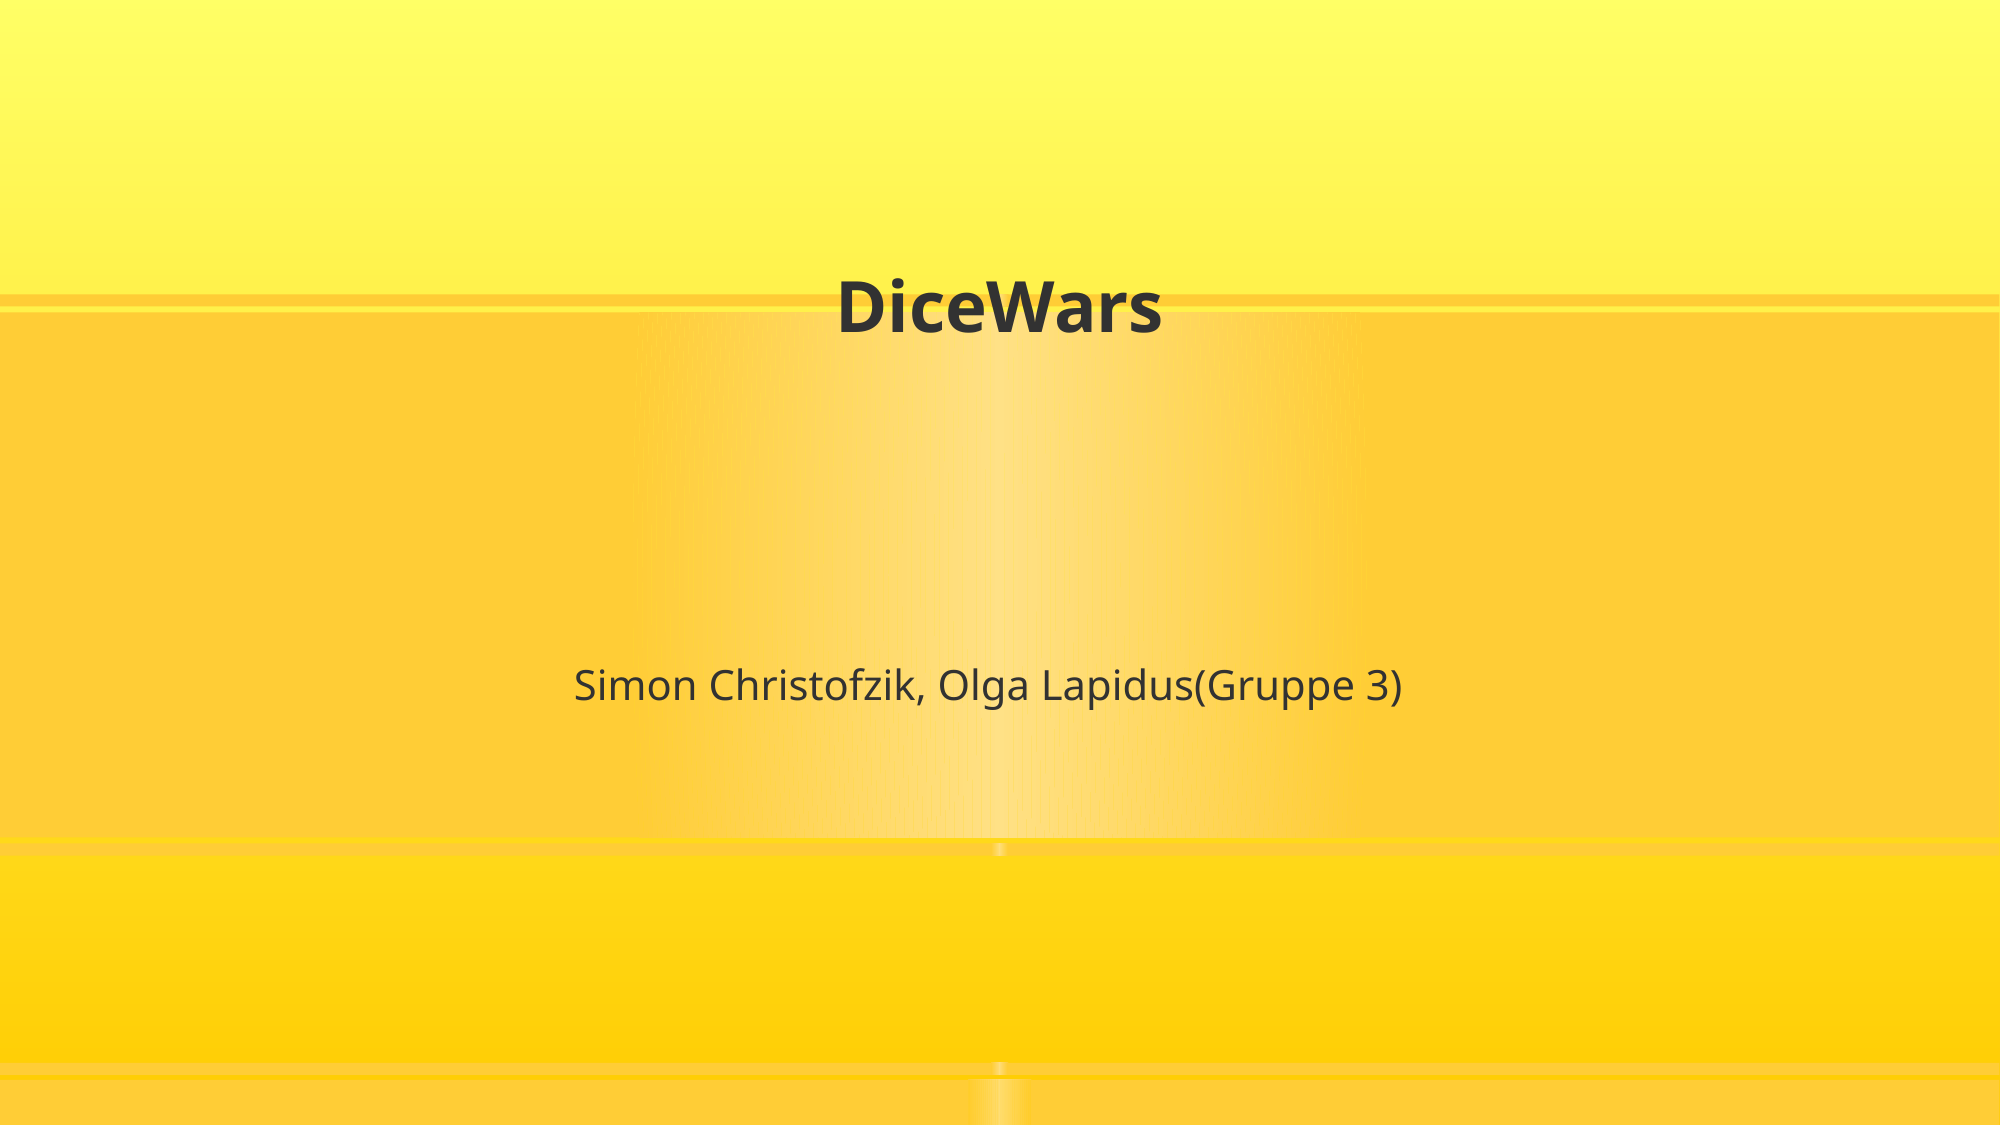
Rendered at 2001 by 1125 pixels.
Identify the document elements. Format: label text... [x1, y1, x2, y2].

list DiceWars [99, 263, 1900, 1006]
